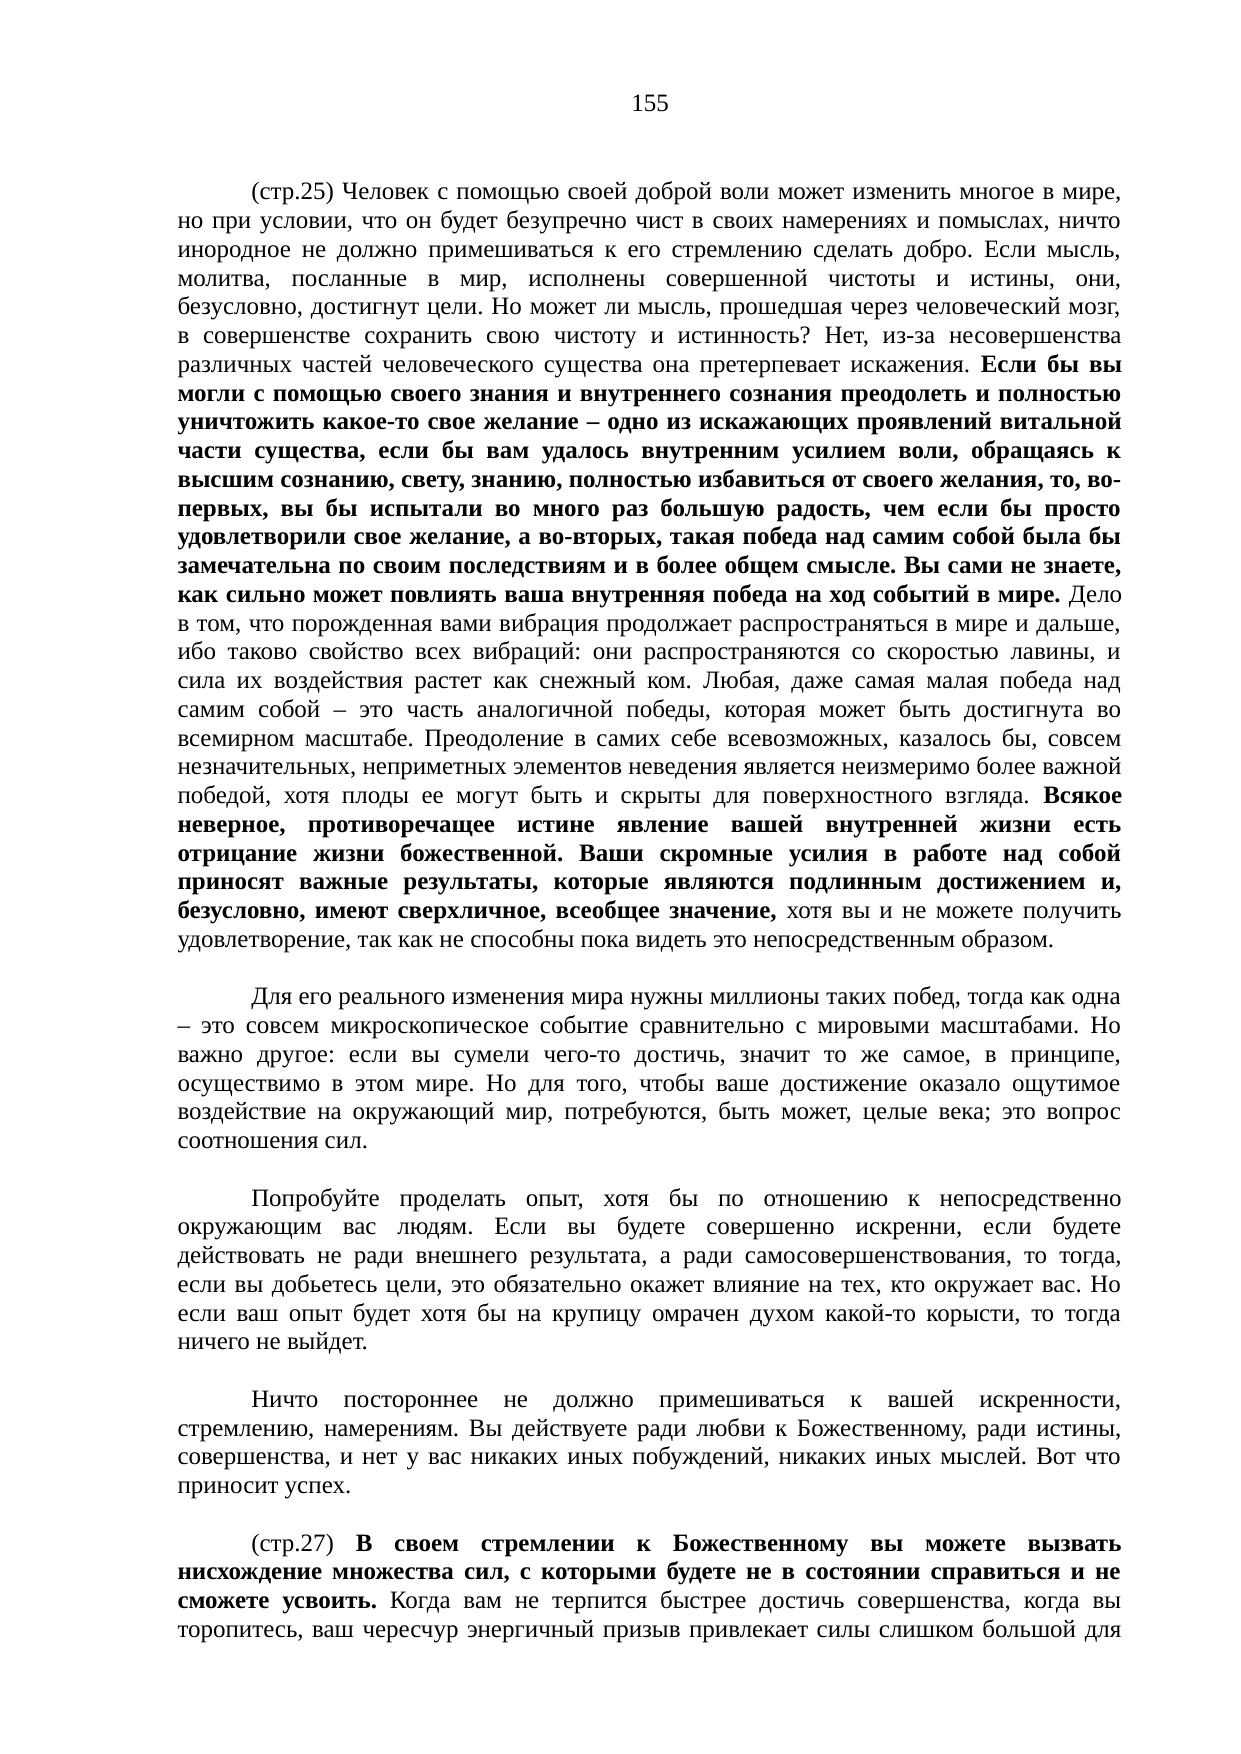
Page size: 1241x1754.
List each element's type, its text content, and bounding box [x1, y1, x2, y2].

text Ничто постороннее не должно примешиваться к вашей искренности, стремлению, намерениям. Вы действуете ради любви к Божественному, ради истины, совершенства, и нет у вас никаких иных побуждений, никаких иных мыслей. Вот что приносит успех. [177, 1384, 1122, 1499]
text (стр.27) В своем стремлении к Божественному вы можете вызвать нисхождение множества сил, с которыми будете не в состоянии справиться и не сможете усвоить. Когда вам не терпится быстрее достичь совершенства, когда вы торопитесь, ваш чересчур энергичный призыв привлекает силы слишком большой для [177, 1528, 1122, 1643]
text Для его реального изменения мира нужны миллионы таких побед, тогда как одна – это совсем микроскопическое событие сравнительно с мировыми масштабами. Но важно другое: если вы сумели чего-то достичь, значит то же самое, в принципе, осуществимо в этом мире. Но для того, чтобы ваше достижение оказало ощутимое воздействие на окружающий мир, потребуются, быть может, целые века; это вопрос соотношения сил. [177, 981, 1122, 1154]
text (стр.25) Человек с помощью своей доброй воли может изменить многое в мире, но при условии, что он будет безупречно чист в своих намерениях и помыслах, ничто инородное не должно примешиваться к его стремлению сделать добро. Если мысль, молитва, посланные в мир, исполнены совершенной чистоты и истины, они, безусловно, достигнут цели. Но может ли мысль, прошедшая через человеческий мозг, в совершенстве сохранить свою чистоту и истинность? Нет, из-за несовершенства различных частей человеческого существа она претерпевает искажения. Если бы вы могли с помощью своего знания и внутреннего сознания преодолеть и полностью уничтожить какое-то свое желание – одно из искажающих проявлений витальной части существа, если бы вам удалось внутренним усилием воли, обращаясь к высшим сознанию, свету, знанию, полностью избавиться от своего желания, то, во-первых, вы бы испытали во много раз большую радость, чем если бы просто удовлетворили свое желание, а во-вторых, такая победа над самим собой была бы замечательна по своим последствиям и в более общем смысле. Вы сами не знаете, как сильно может повлиять ваша внутренняя победа на ход событий в мире. Дело в том, что порожденная вами вибрация продолжает распространяться в мире и дальше, ибо таково свойство всех вибраций: они распространяются со скоростью лавины, и сила их воздействия растет как снежный ком. Любая, даже самая малая победа над самим собой – это часть аналогичной победы, которая может быть достигнута во всемирном масштабе. Преодоление в самих себе всевозможных, казалось бы, совсем незначительных, неприметных элементов неведения является неизмеримо более важной победой, хотя плоды ее могут быть и скрыты для поверхностного взгляда. Всякое неверное, противоречащее истине явление вашей внутренней жизни есть отрицание жизни божественной. Ваши скромные усилия в работе над собой приносят важные результаты, которые являются подлинным достижением и, безусловно, имеют сверхличное, всеобщее значение, хотя вы и не можете получить удовлетворение, так как не способны пока видеть это непосредственным образом. [177, 176, 1122, 953]
text Попробуйте проделать опыт, хотя бы по отношению к непосредственно окружающим вас людям. Если вы будете совершенно искренни, если будете действовать не ради внешнего результата, а ради самосовершенствования, то тогда, если вы добьетесь цели, это обязательно окажет влияние на тех, кто окружает вас. Но если ваш опыт будет хотя бы на крупицу омрачен духом какой-то корысти, то тогда ничего не выйдет. [177, 1183, 1122, 1355]
